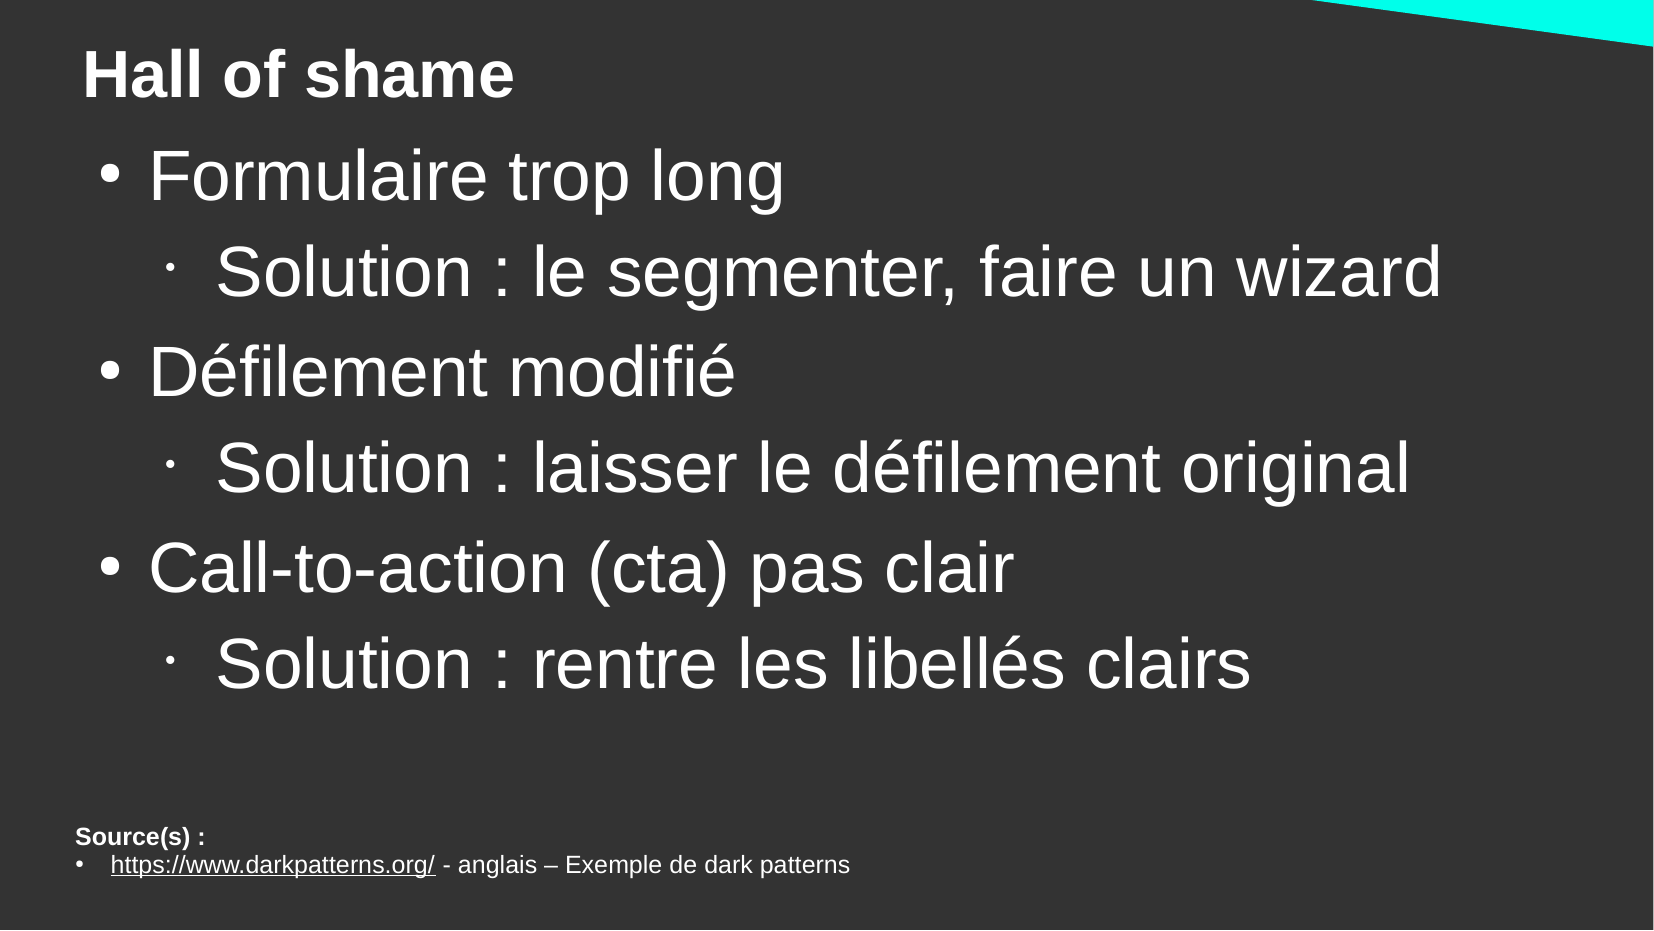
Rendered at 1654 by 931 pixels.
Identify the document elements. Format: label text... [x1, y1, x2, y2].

text_box Source(s) : https://www.darkpatterns.org/ - anglais – Exemple de dark patterns [60, 815, 1546, 898]
text_box [1311, 0, 1654, 47]
list Formulaire trop long Solution : le segmenter, faire un wizard Défilement modifié Solution : laisser le défilement original Call-to-action (cta) pas clair Solution : rentre les libellés clairs [80, 135, 1620, 709]
title Hall of shame [82, 37, 1571, 114]
